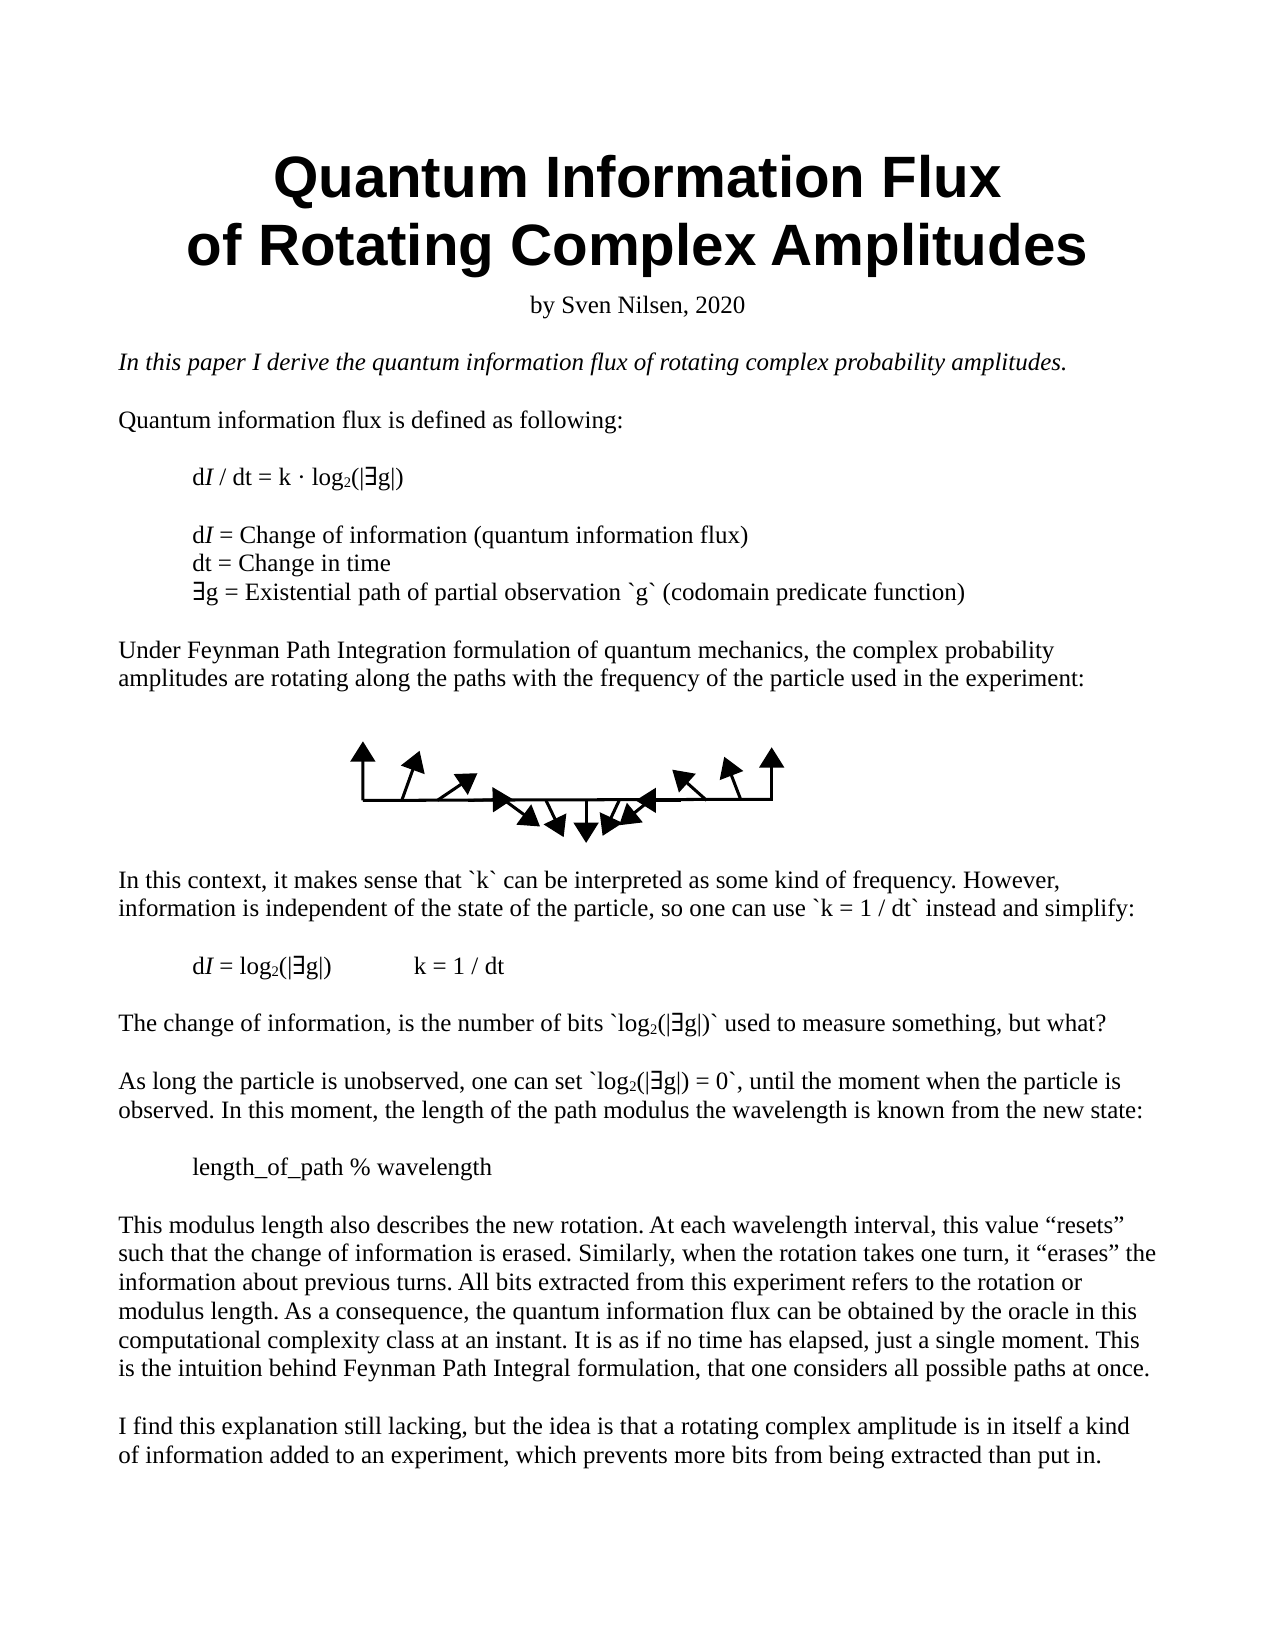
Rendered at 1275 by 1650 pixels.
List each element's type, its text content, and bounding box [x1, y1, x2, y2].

title Quantum Information Flux of Rotating Complex Amplitudes [118, 143, 1157, 277]
text length_of_path % wavelength [118, 1152, 1157, 1181]
text As long the particle is unobserved, one can set `log2(|∃g|) = 0`, until the moment when the particle is observed. In this moment, the length of the path modulus the wavelength is known from the new state: [118, 1066, 1157, 1123]
text Quantum information flux is defined as following: [118, 405, 1157, 433]
text dt = Change in time [118, 548, 1157, 577]
text This modulus length also describes the new rotation. At each wavelength interval, this value “resets” such that the change of information is erased. Similarly, when the rotation takes one turn, it “erases” the information about previous turns. All bits extracted from this experiment refers to the rotation or modulus length. As a consequence, the quantum information flux can be obtained by the oracle in this computational complexity class at an instant. It is as if no time has elapsed, just a single moment. This is the intuition behind Feynman Path Integral formulation, that one considers all possible paths at once. [118, 1210, 1157, 1382]
text ∃g = Existential path of partial observation `g` (codomain predicate function) [118, 577, 1157, 606]
text The change of information, is the number of bits `log2(|∃g|)` used to measure something, but what? [118, 1008, 1157, 1037]
text dI / dt = k · log2(|∃g|) [118, 462, 1157, 491]
text dI = Change of information (quantum information flux) [118, 520, 1157, 548]
text dI = log2(|∃g|) k = 1 / dt [118, 951, 1157, 980]
text Under Feynman Path Integration formulation of quantum mechanics, the complex probability amplitudes are rotating along the paths with the frequency of the particle used in the experiment: [118, 635, 1157, 692]
text In this paper I derive the quantum information flux of rotating complex probability amplitudes. [118, 347, 1157, 376]
text by Sven Nilsen, 2020 [118, 290, 1157, 318]
text I find this explanation still lacking, but the idea is that a rotating complex amplitude is in itself a kind of information added to an experiment, which prevents more bits from being extracted than put in. [118, 1411, 1157, 1468]
text In this context, it makes sense that `k` can be interpreted as some kind of frequency. However, information is independent of the state of the particle, so one can use `k = 1 / dt` instead and simplify: [118, 865, 1157, 922]
